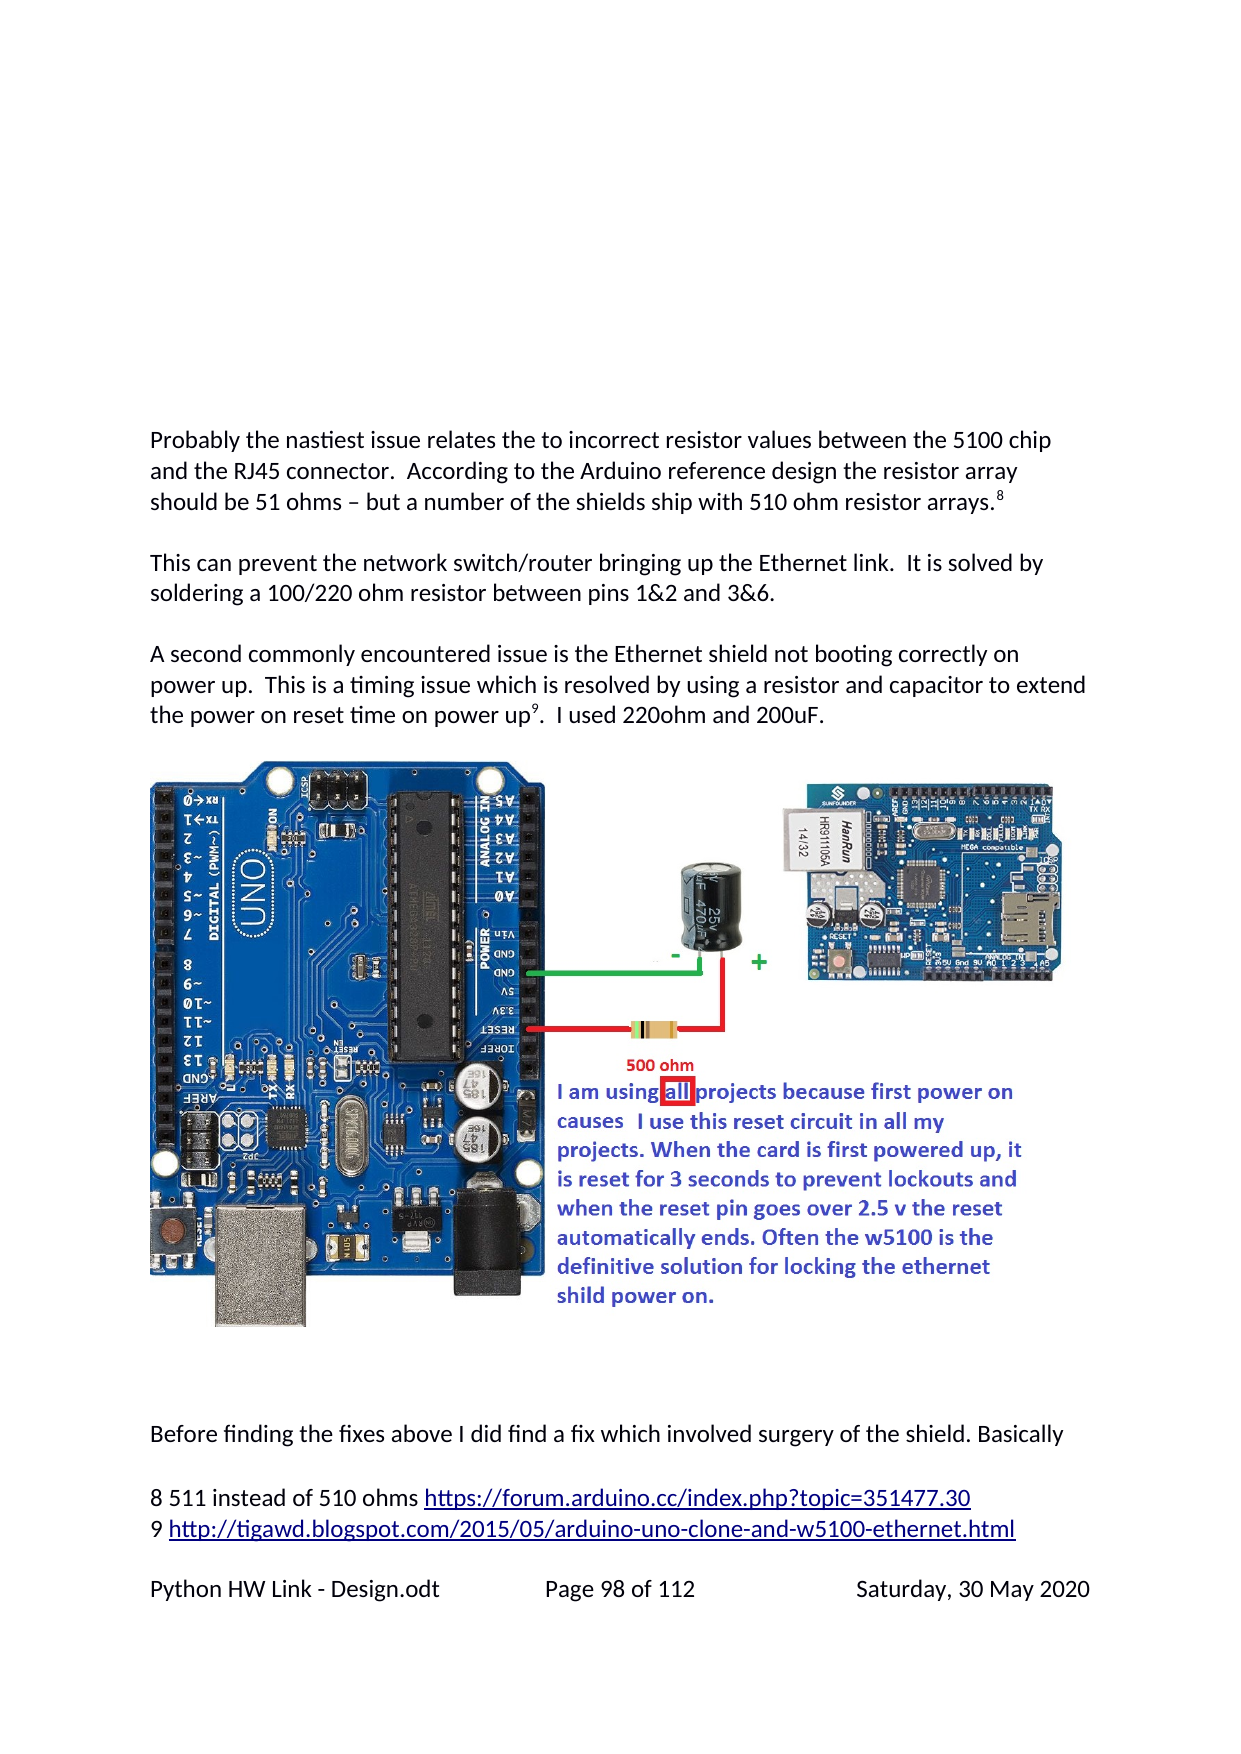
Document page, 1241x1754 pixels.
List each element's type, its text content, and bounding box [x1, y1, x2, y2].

text A second commonly encountered issue is the Ethernet shield not booting correctly on power up. This is a timing issue which is resolved by using a resistor and capacitor to extend the power on reset time on power up. I used 220ohm and 200uF. [150, 638, 1090, 730]
text This can prevent the network switch/router bringing up the Ethernet link. It is solved by soldering a 100/220 ohm resistor between pins 1&2 and 3&6. [150, 547, 1090, 608]
text http://tigawd.blogspot.com/2015/05/arduino-uno-clone-and-w5100-ethernet.html [150, 1513, 1090, 1543]
text 511 instead of 510 ohms https://forum.arduino.cc/index.php?topic=351477.30 [150, 1482, 1090, 1513]
text Before finding the fixes above I did find a fix which involved surgery of the shield. Basically [150, 1418, 1090, 1448]
text Probably the nastiest issue relates the to incorrect resistor values between the 5100 chip and the RJ45 connector. According to the Arduino reference design the resistor array should be 51 ohms – but a number of the shields ship with 510 ohm resistor arrays. [150, 425, 1090, 516]
picture [150, 760, 1091, 1327]
